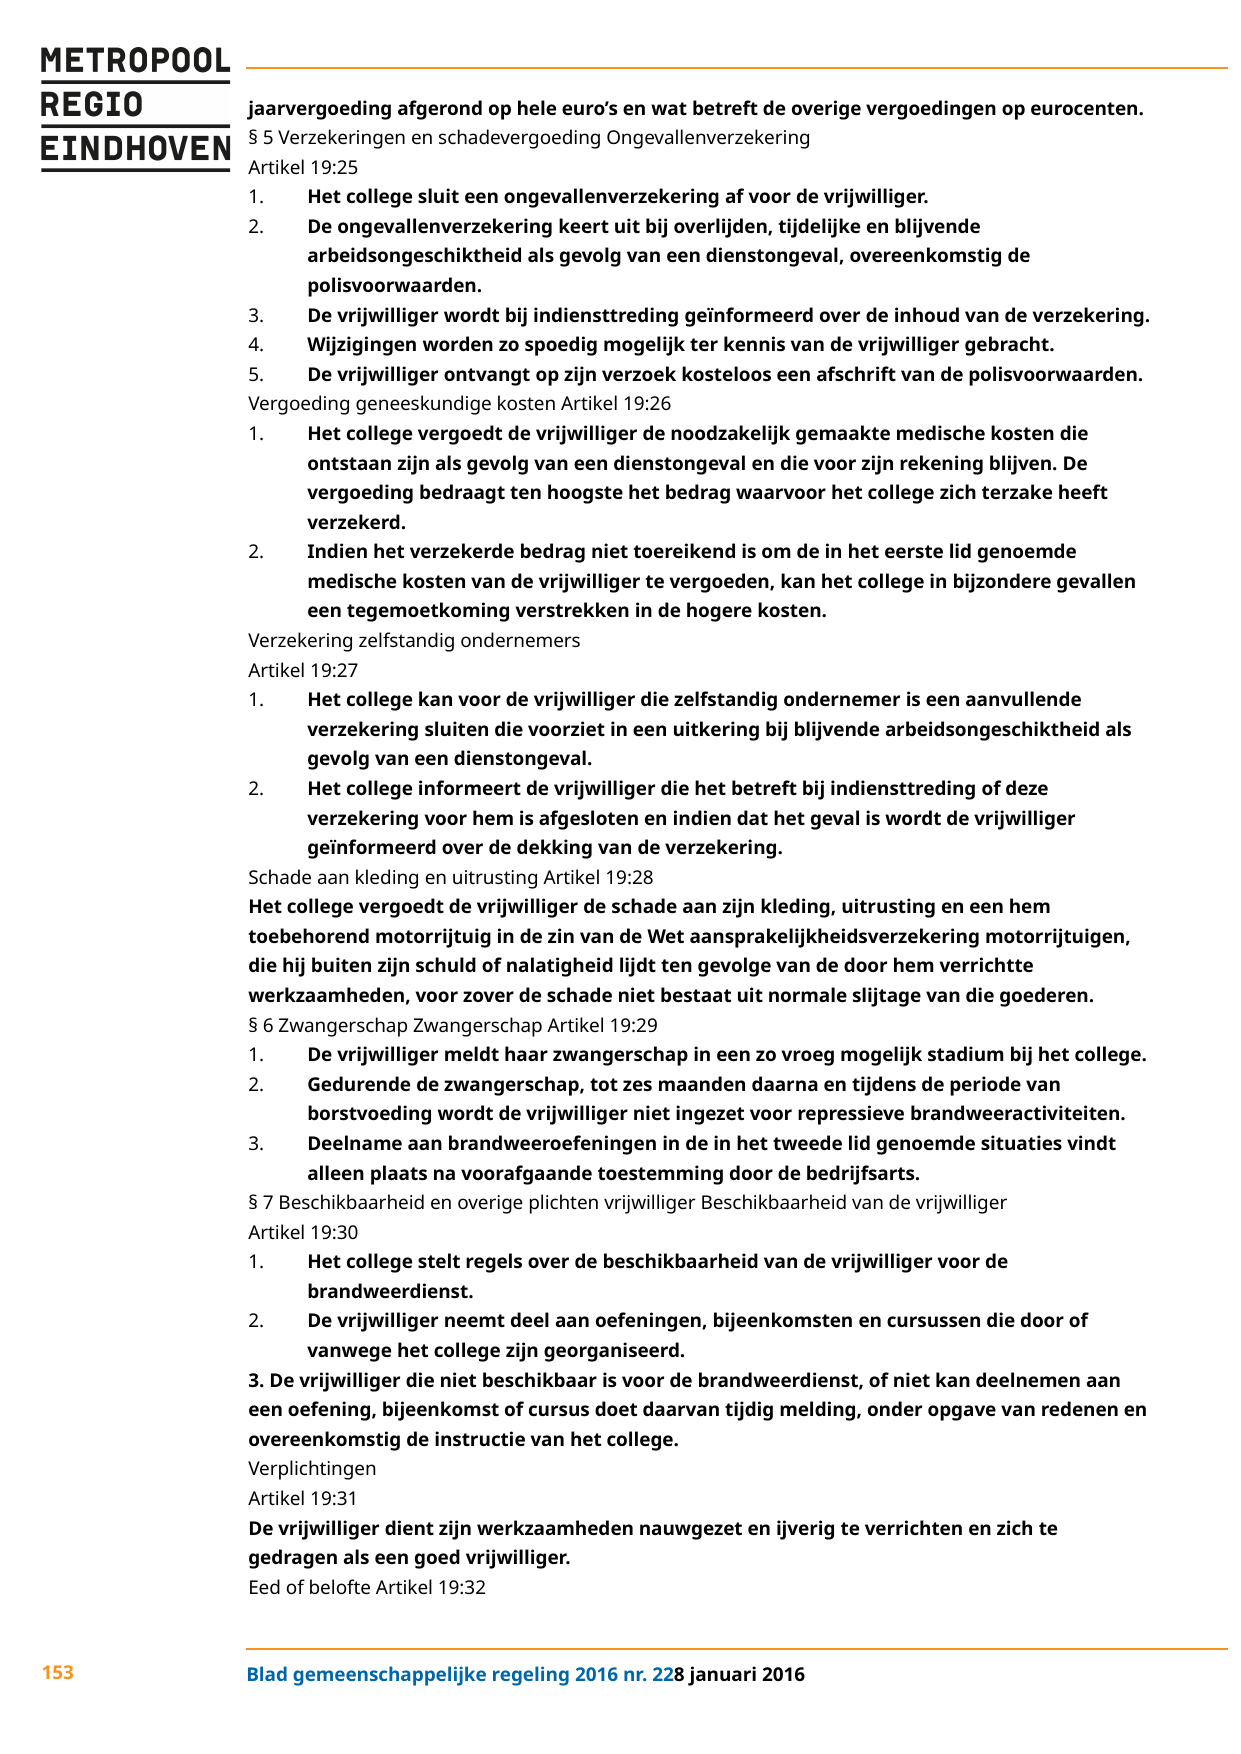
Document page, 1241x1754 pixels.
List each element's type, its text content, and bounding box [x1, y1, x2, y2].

text Artikel 19:25 [248, 154, 1152, 180]
text Verzekering zelfstandig ondernemers [248, 627, 1152, 653]
list De vrijwilliger neemt deel aan oefeningen, bijeenkomsten en cursussen die door of vanwege het college zijn georganiseerd. [248, 1308, 1152, 1363]
text Het college vergoedt de vrijwilliger de schade aan zijn kleding, uitrusting en een hem toebehorend motorrijtuig in de zin van de Wet aansprakelijkheidsverzekering motorrijtuigen, die hij buiten zijn schuld of nalatigheid lijdt ten gevolge van de door hem verrichtte werkzaamheden, voor zover de schade niet bestaat uit normale slijtage van die goederen. [248, 893, 1152, 1008]
list Deelname aan brandweeroefeningen in de in het tweede lid genoemde situaties vindt alleen plaats na voorafgaande toestemming door de bedrijfsarts. [248, 1130, 1152, 1186]
list Het college stelt regels over de beschikbaarheid van de vrijwilliger voor de brandweerdienst. [248, 1248, 1152, 1304]
text Artikel 19:30 [248, 1219, 1152, 1245]
text Vergoeding geneeskundige kosten Artikel 19:26 [248, 391, 1152, 416]
text jaarvergoeding afgerond op hele euro’s en wat betreft de overige vergoedingen op eurocenten. [248, 95, 1152, 121]
list Indien het verzekerde bedrag niet toereikend is om de in het eerste lid genoemde medische kosten van de vrijwilliger te vergoeden, kan het college in bijzondere gevallen een tegemoetkoming verstrekken in de hogere kosten. [248, 538, 1152, 623]
list Het college vergoedt de vrijwilliger de noodzakelijk gemaakte medische kosten die ontstaan zijn als gevolg van een dienstongeval en die voor zijn rekening blijven. De vergoeding bedraagt ten hoogste het bedrag waarvoor het college zich terzake heeft verzekerd. [248, 420, 1152, 535]
text 3. De vrijwilliger die niet beschikbaar is voor de brandweerdienst, of niet kan deelnemen aan een oefening, bijeenkomst of cursus doet daarvan tijdig melding, onder opgave van redenen en overeenkomstig de instructie van het college. [248, 1367, 1152, 1452]
list Het college sluit een ongevallenverzekering af voor de vrijwilliger. [248, 183, 1152, 209]
text § 6 Zwangerschap Zwangerschap Artikel 19:29 [248, 1012, 1152, 1038]
text Verplichtingen [248, 1456, 1152, 1481]
text Schade aan kleding en uitrusting Artikel 19:28 [248, 864, 1152, 890]
text Artikel 19:31 [248, 1485, 1152, 1511]
list Het college kan voor de vrijwilliger die zelfstandig ondernemer is een aanvullende verzekering sluiten die voorziet in een uitkering bij blijvende arbeidsongeschiktheid als gevolg van een dienstongeval. [248, 686, 1152, 771]
list De vrijwilliger wordt bij indiensttreding geïnformeerd over de inhoud van de verzekering. [248, 302, 1152, 328]
list Het college informeert de vrijwilliger die het betreft bij indiensttreding of deze verzekering voor hem is afgesloten en indien dat het geval is wordt de vrijwilliger geïnformeerd over de dekking van de verzekering. [248, 775, 1152, 860]
text Eed of belofte Artikel 19:32 [248, 1574, 1152, 1600]
text Artikel 19:27 [248, 657, 1152, 683]
picture [41, 47, 231, 172]
text § 7 Beschikbaarheid en overige plichten vrijwilliger Beschikbaarheid van de vrijwilliger [248, 1189, 1152, 1215]
list Gedurende de zwangerschap, tot zes maanden daarna en tijdens de periode van borstvoeding wordt de vrijwilliger niet ingezet voor repressieve brandweeractiviteiten. [248, 1071, 1152, 1126]
list Wijzigingen worden zo spoedig mogelijk ter kennis van de vrijwilliger gebracht. [248, 331, 1152, 357]
list De vrijwilliger ontvangt op zijn verzoek kosteloos een afschrift van de polisvoorwaarden. [248, 361, 1152, 387]
text § 5 Verzekeringen en schadevergoeding Ongevallenverzekering [248, 124, 1152, 150]
list De ongevallenverzekering keert uit bij overlijden, tijdelijke en blijvende arbeidsongeschiktheid als gevolg van een dienstongeval, overeenkomstig de polisvoorwaarden. [248, 213, 1152, 298]
text De vrijwilliger dient zijn werkzaamheden nauwgezet en ijverig te verrichten en zich te gedragen als een goed vrijwilliger. [248, 1515, 1152, 1570]
list De vrijwilliger meldt haar zwangerschap in een zo vroeg mogelijk stadium bij het college. [248, 1041, 1152, 1067]
